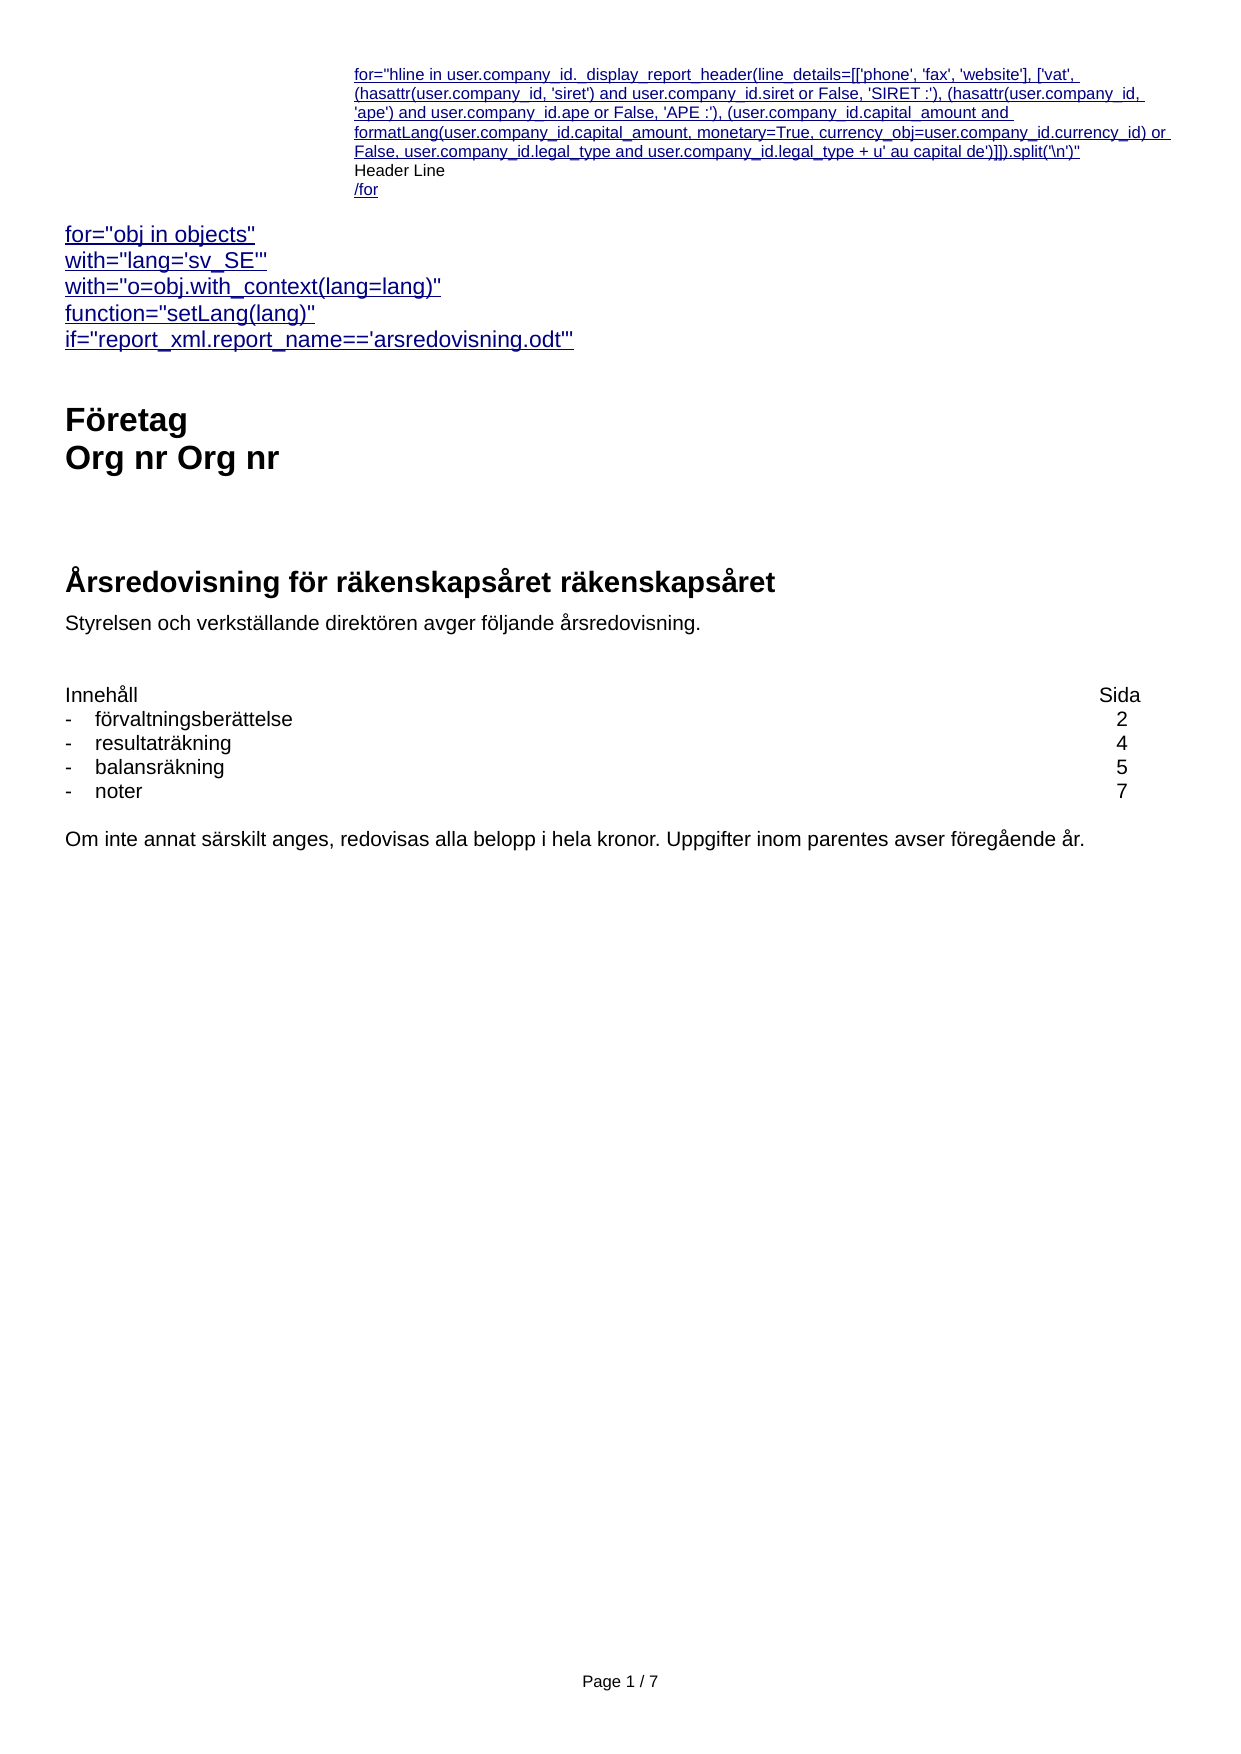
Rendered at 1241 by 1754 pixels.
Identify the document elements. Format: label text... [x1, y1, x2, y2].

text Styrelsen och verkställande direktören avger följande årsredovisning. [65, 611, 1175, 635]
text - förvaltningsberättelse 2 [65, 707, 1175, 731]
subtitle Årsredovisning för räkenskapsåret räkenskapsåret [65, 565, 1175, 598]
text for="obj in objects" [65, 221, 1175, 247]
text function="setLang(lang)" [65, 300, 1175, 326]
subtitle Företag Org nr Org nr [65, 399, 1175, 477]
text with="o=obj.with_context(lang=lang)" [65, 273, 1175, 300]
text - resultaträkning 4 [65, 731, 1175, 755]
text - noter 7 [65, 779, 1175, 803]
text Om inte annat särskilt anges, redovisas alla belopp i hela kronor. Uppgifter inom parentes avser föregående år. [65, 827, 1175, 851]
text with="lang='sv_SE'" [65, 247, 1175, 273]
text Innehåll Sida [65, 683, 1175, 707]
text - balansräkning 5 [65, 755, 1175, 779]
text if="report_xml.report_name=='arsredovisning.odt'" [65, 326, 1175, 352]
